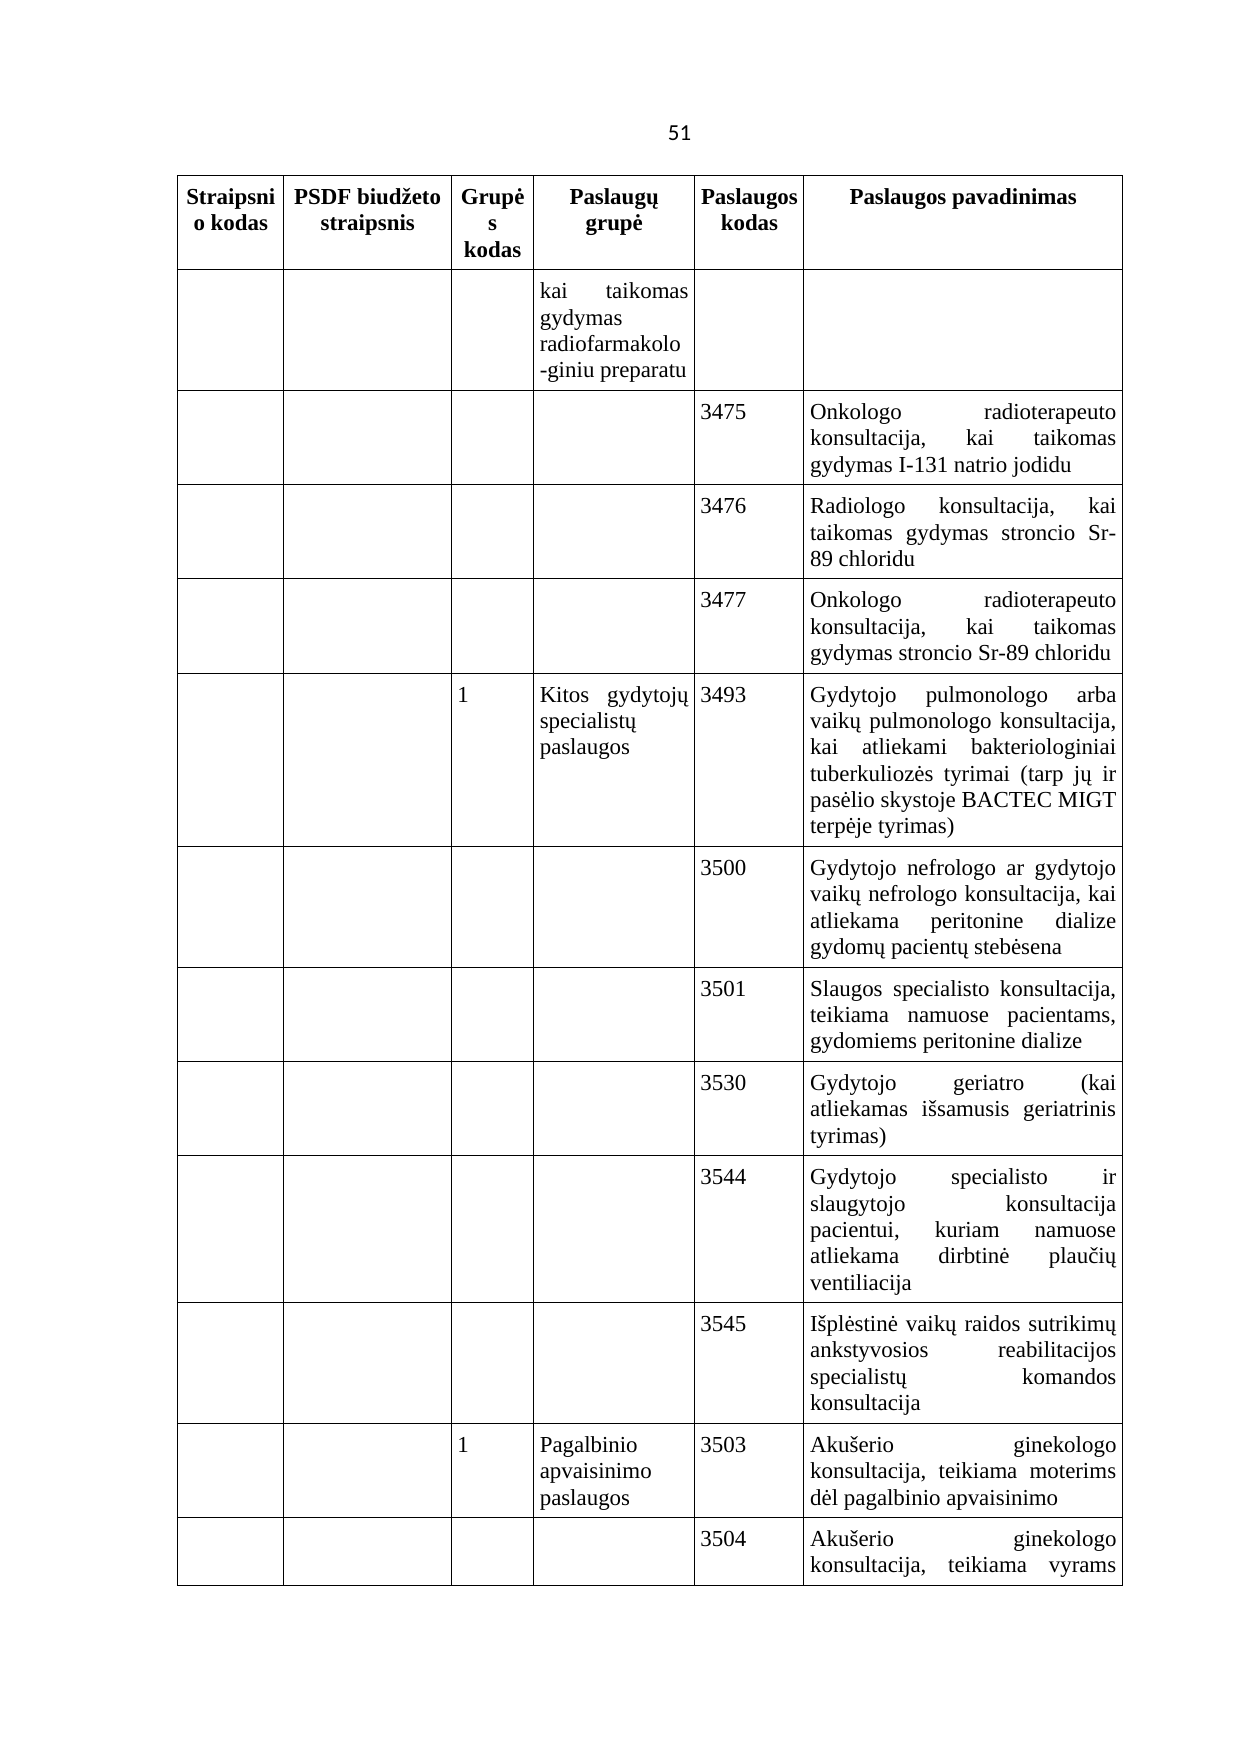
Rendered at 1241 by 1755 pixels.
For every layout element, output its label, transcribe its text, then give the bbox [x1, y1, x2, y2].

table_cell [284, 1062, 451, 1155]
table_cell Gydytojo geriatro (kai atliekamas išsamusis geriatrinis tyrimas) [804, 1062, 1122, 1155]
table_cell [178, 674, 283, 846]
table_cell 1 [452, 674, 533, 846]
table_cell [695, 270, 803, 390]
table_cell Akušerio ginekologo konsultacija, teikiama vyrams [804, 1518, 1122, 1585]
table_cell [534, 1062, 694, 1155]
table_cell [284, 270, 451, 390]
table_cell [452, 1062, 533, 1155]
table_cell [178, 391, 283, 484]
table_cell [284, 391, 451, 484]
table_cell Slaugos specialisto konsultacija, teikiama namuose pacientams, gydomiems peritonine dialize [804, 968, 1122, 1061]
table_cell Radiologo konsultacija, kai taikomas gydymas stroncio Sr-89 chloridu [804, 485, 1122, 578]
table_cell [452, 270, 533, 390]
table_cell [452, 485, 533, 578]
table_cell 3504 [695, 1518, 803, 1585]
table_cell Akušerio ginekologo konsultacija, teikiama moterims dėl pagalbinio apvaisinimo [804, 1424, 1122, 1517]
table_cell [178, 1518, 283, 1585]
table_cell 3500 [695, 847, 803, 967]
table_cell [284, 968, 451, 1061]
table_cell kai taikomas gydymas radiofarmakolo-giniu preparatu [534, 270, 694, 390]
table_cell [284, 847, 451, 967]
table_cell [452, 1303, 533, 1423]
table_header Paslaugos pavadinimas [804, 176, 1122, 269]
table_cell [178, 1303, 283, 1423]
table_cell 1 [452, 1424, 533, 1517]
table_cell Išplėstinė vaikų raidos sutrikimų ankstyvosios reabilitacijos specialistų komandos konsultacija [804, 1303, 1122, 1423]
table_cell [178, 579, 283, 673]
table_cell Pagalbinio apvaisinimo paslaugos [534, 1424, 694, 1517]
table_cell [178, 1062, 283, 1155]
table_header PSDF biudžeto straipsnis [284, 176, 451, 269]
table_cell [534, 968, 694, 1061]
table_cell 3545 [695, 1303, 803, 1423]
table_cell [534, 847, 694, 967]
table_cell [534, 485, 694, 578]
table_header Paslaugos kodas [695, 176, 803, 269]
table_cell [178, 968, 283, 1061]
table_cell [284, 1303, 451, 1423]
table_cell Gydytojo specialisto ir slaugytojo konsultacija pacientui, kuriam namuose atliekama dirbtinė plaučių ventiliacija [804, 1156, 1122, 1302]
table_cell [452, 1518, 533, 1585]
table_cell 3477 [695, 579, 803, 673]
table_cell 3544 [695, 1156, 803, 1302]
table_cell 3503 [695, 1424, 803, 1517]
table_cell [534, 1518, 694, 1585]
table_cell [534, 391, 694, 484]
table_cell [452, 579, 533, 673]
table_cell Onkologo radioterapeuto konsultacija, kai taikomas gydymas I-131 natrio jodidu [804, 391, 1122, 484]
table_cell Gydytojo pulmonologo arba vaikų pulmonologo konsultacija, kai atliekami bakteriologiniai tuberkuliozės tyrimai (tarp jų ir pasėlio skystoje BACTEC MIGT terpėje tyrimas) [804, 674, 1122, 846]
table_cell Kitos gydytojų specialistų paslaugos [534, 674, 694, 846]
table_header Paslaugų grupė [534, 176, 694, 269]
table_cell [284, 485, 451, 578]
table_cell [284, 1156, 451, 1302]
table_cell [534, 1303, 694, 1423]
table_cell [804, 270, 1122, 390]
table_cell [178, 485, 283, 578]
table_cell [284, 1518, 451, 1585]
table_cell [178, 1424, 283, 1517]
table_cell [452, 847, 533, 967]
table_cell 3501 [695, 968, 803, 1061]
table_cell 3476 [695, 485, 803, 578]
table_cell Gydytojo nefrologo ar gydytojo vaikų nefrologo konsultacija, kai atliekama peritonine dialize gydomų pacientų stebėsena [804, 847, 1122, 967]
table_cell [178, 847, 283, 967]
table_cell 3493 [695, 674, 803, 846]
table_cell 3530 [695, 1062, 803, 1155]
table_cell [452, 1156, 533, 1302]
table_cell [178, 270, 283, 390]
table_cell 3475 [695, 391, 803, 484]
table_cell [284, 1424, 451, 1517]
table_cell [452, 968, 533, 1061]
table_cell [178, 1156, 283, 1302]
table_cell [534, 1156, 694, 1302]
table_cell Onkologo radioterapeuto konsultacija, kai taikomas gydymas stroncio Sr-89 chloridu [804, 579, 1122, 673]
table_header Straipsnio kodas [178, 176, 283, 269]
table_cell [534, 579, 694, 673]
table_cell [452, 391, 533, 484]
table_cell [284, 674, 451, 846]
table_cell [284, 579, 451, 673]
table_header Grupės kodas [452, 176, 533, 269]
